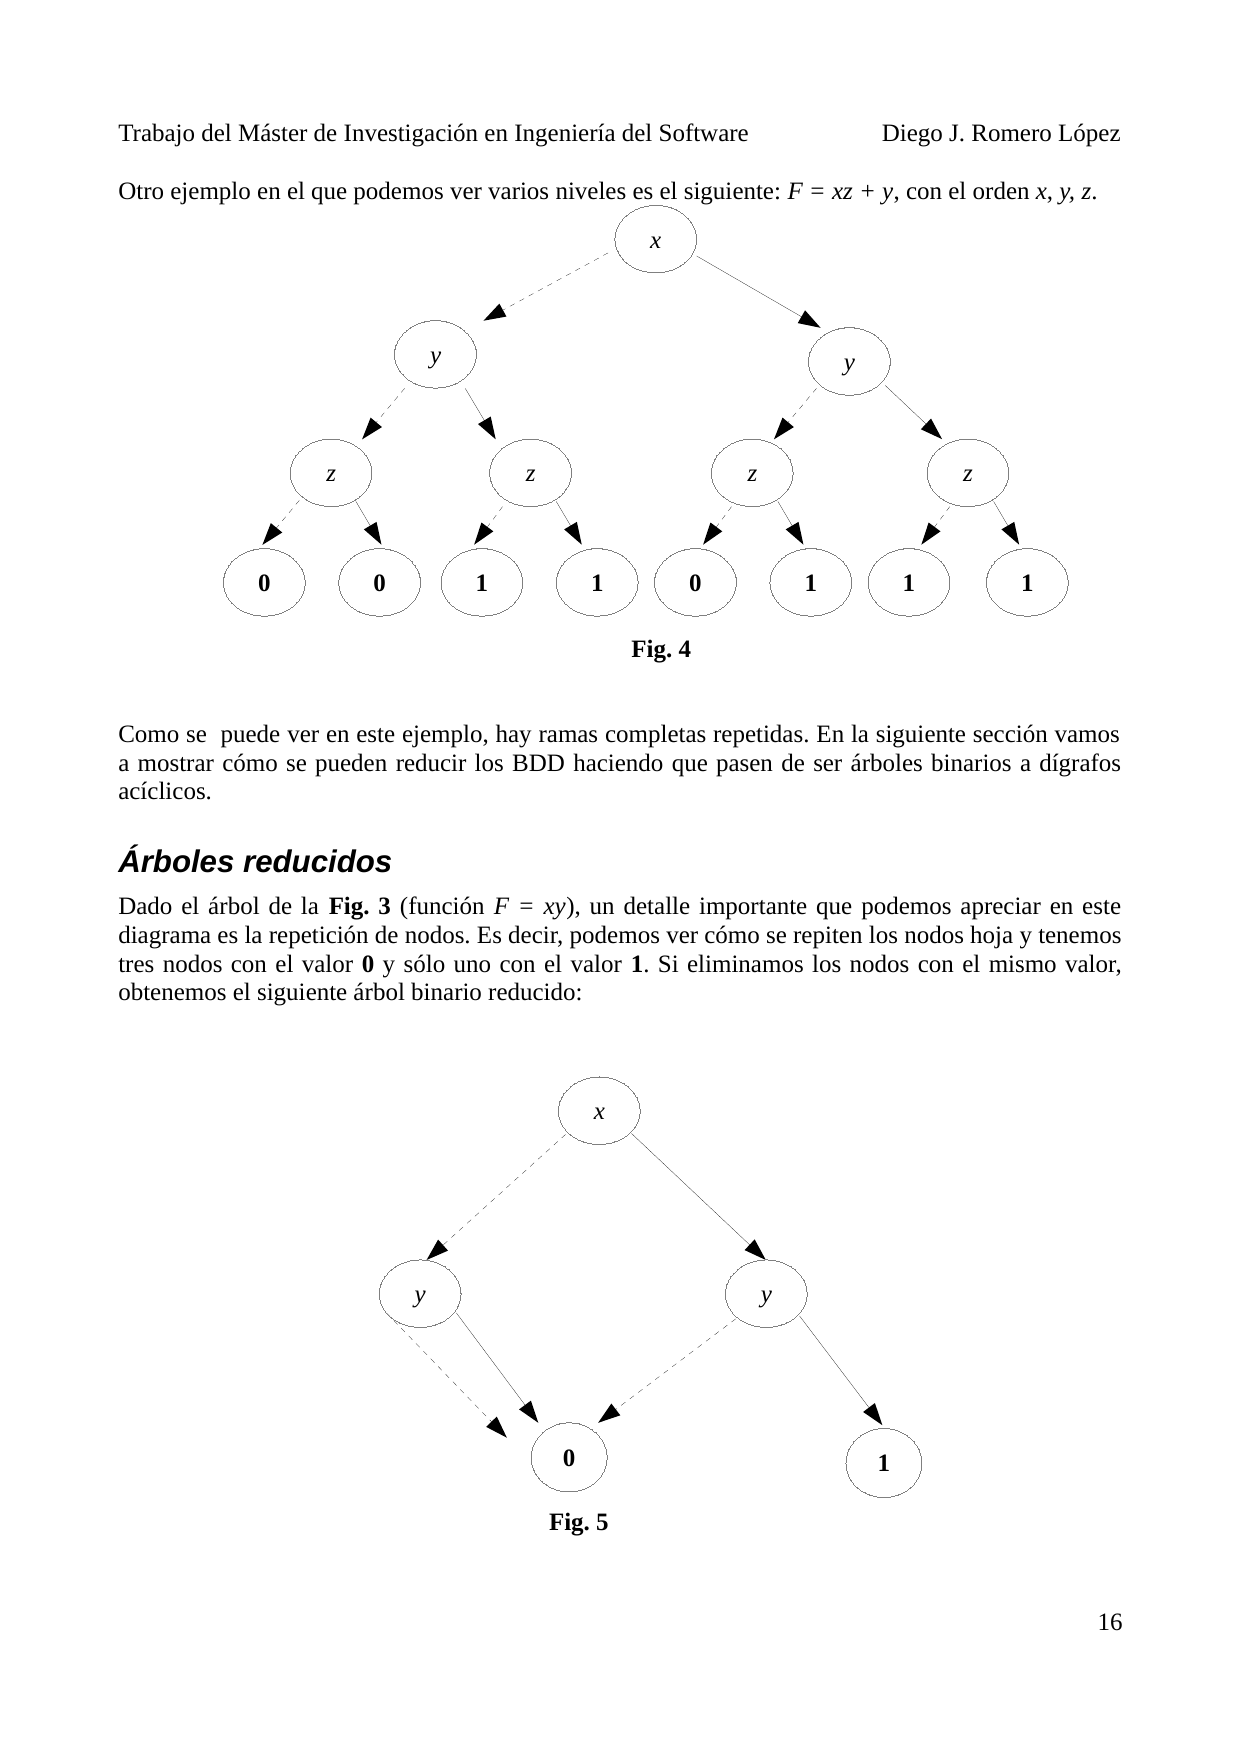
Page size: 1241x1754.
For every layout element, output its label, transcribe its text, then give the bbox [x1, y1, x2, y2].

text Como se puede ver en este ejemplo, hay ramas completas repetidas. En la siguiente sección vamos a mostrar cómo se pueden reducir los BDD haciendo que pasen de ser árboles binarios a dígrafos acíclicos. [118, 719, 1122, 805]
text Otro ejemplo en el que podemos ver varios niveles es el siguiente: F = xz + y, con el orden x, y, z. [118, 176, 1122, 205]
subtitle Árboles reducidos [118, 843, 1122, 879]
text Dado el árbol de la Fig. 3 (función F = xy), un detalle importante que podemos apreciar en este diagrama es la repetición de nodos. Es decir, podemos ver cómo se repiten los nodos hoja y tenemos tres nodos con el valor 0 y sólo uno con el valor 1. Si eliminamos los nodos con el mismo valor, obtenemos el siguiente árbol binario reducido: [118, 891, 1122, 1006]
